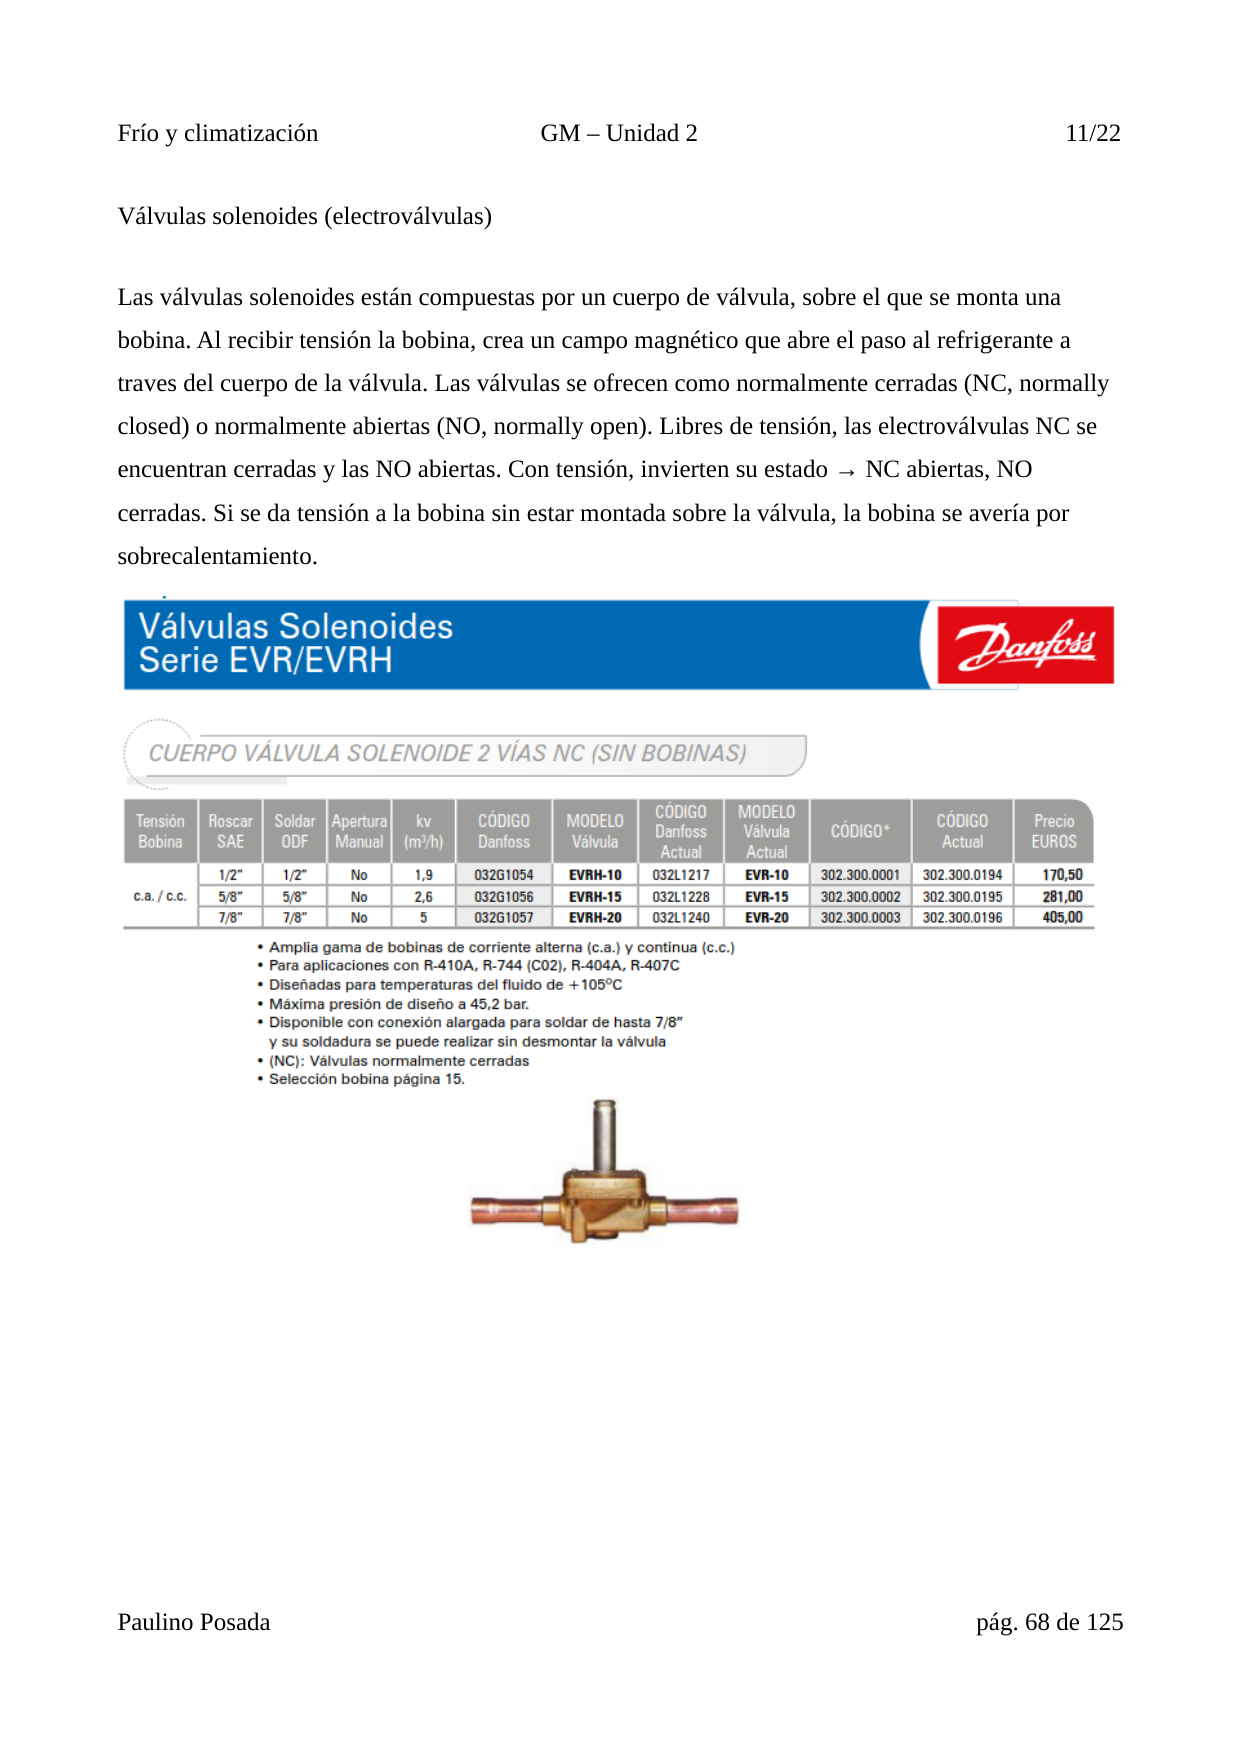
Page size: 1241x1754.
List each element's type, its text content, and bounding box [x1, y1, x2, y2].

picture [117, 596, 1122, 1252]
text Válvulas solenoides (electroválvulas) [117, 201, 1123, 230]
text Las válvulas solenoides están compuestas por un cuerpo de válvula, sobre el que se monta una bobina. Al recibir tensión la bobina, crea un campo magnético que abre el paso al refrigerante a traves del cuerpo de la válvula. Las válvulas se ofrecen como normalmente cerradas (NC, normally closed) o normalmente abiertas (NO, normally open). Libres de tensión, las electroválvulas NC se encuentran cerradas y las NO abiertas. Con tensión, invierten su estado → NC abiertas, NO cerradas. Si se da tensión a la bobina sin estar montada sobre la válvula, la bobina se avería por sobrecalentamiento. [117, 282, 1123, 569]
